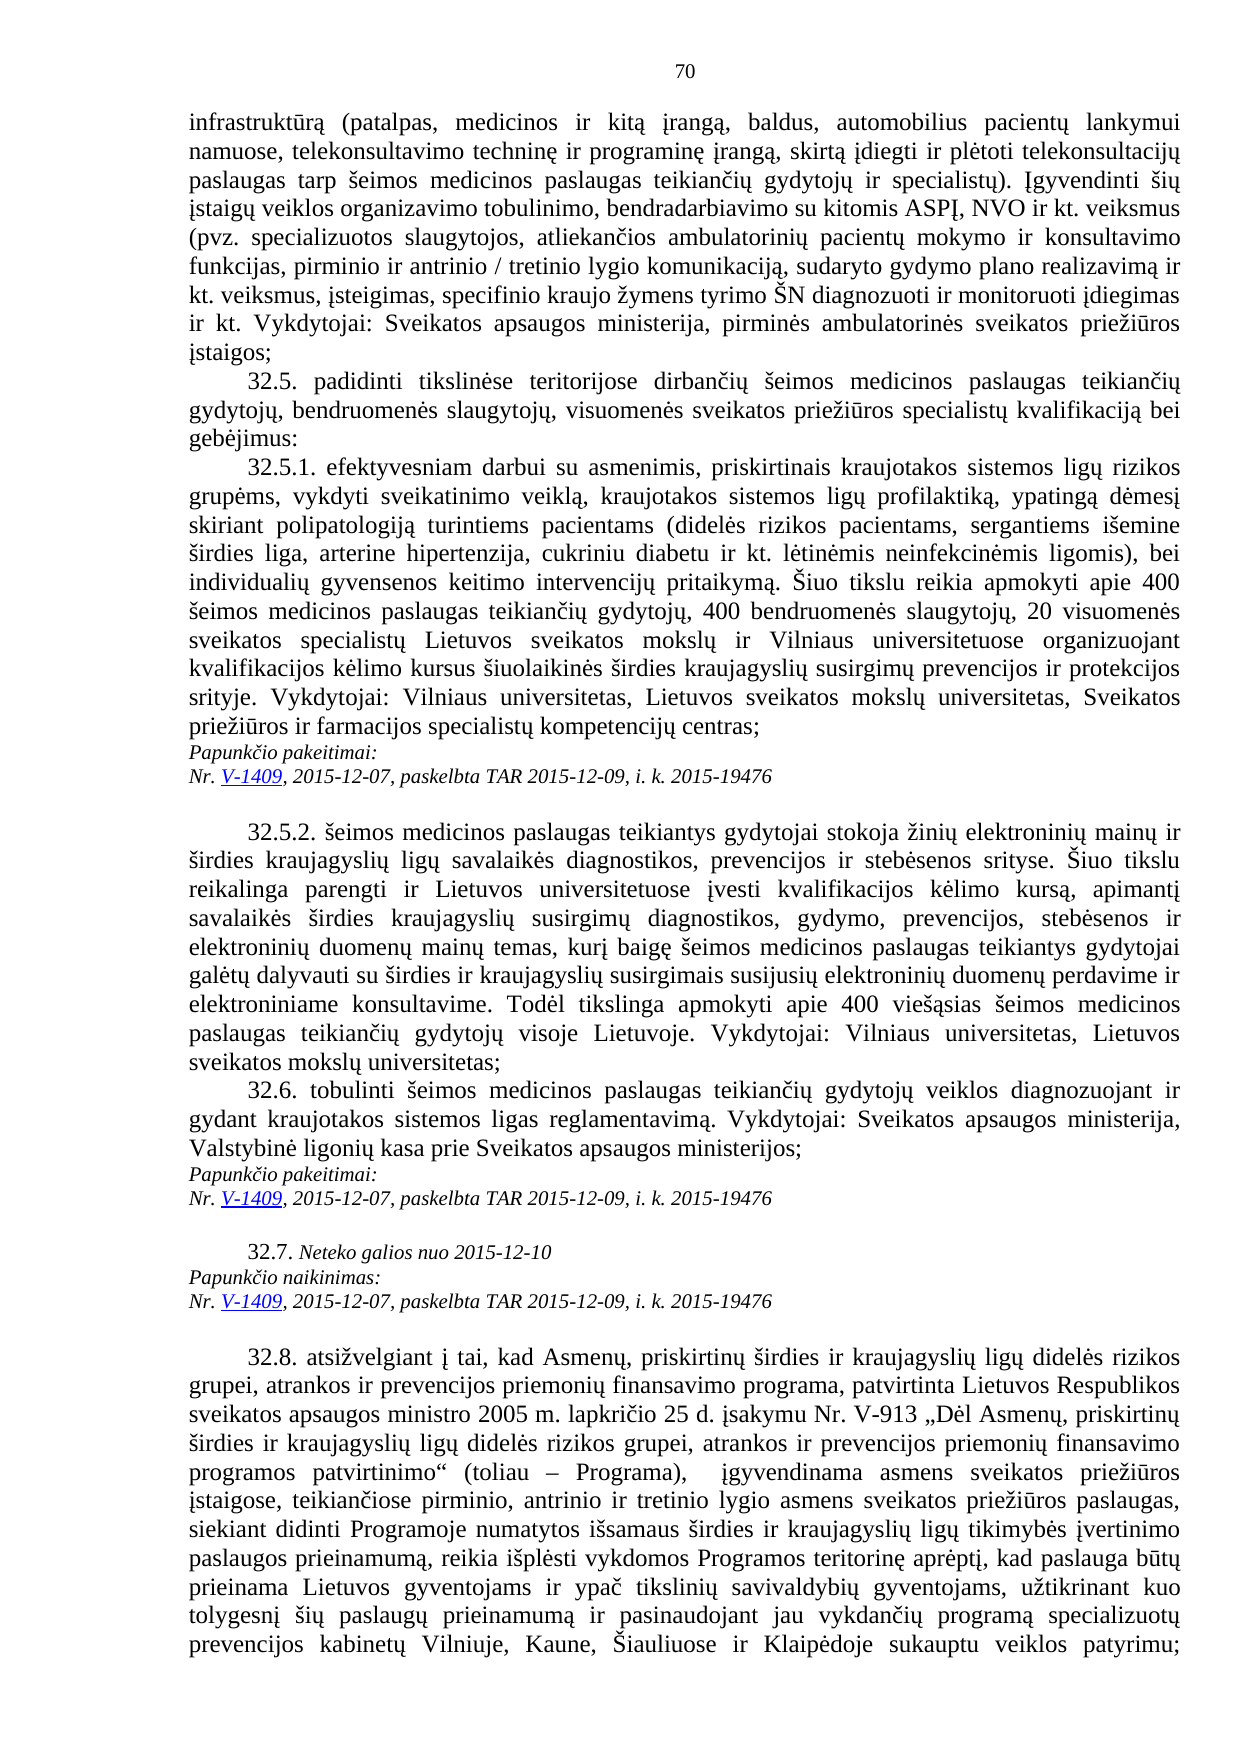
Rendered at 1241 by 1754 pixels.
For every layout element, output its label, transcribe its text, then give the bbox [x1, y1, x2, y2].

text Nr. V-1409, 2015-12-07, paskelbta TAR 2015-12-09, i. k. 2015-19476 [188, 1186, 1181, 1210]
text Nr. V-1409, 2015-12-07, paskelbta TAR 2015-12-09, i. k. 2015-19476 [188, 764, 1181, 788]
text Papunkčio pakeitimai: [188, 1162, 1181, 1186]
text 32.5. padidinti tikslinėse teritorijose dirbančių šeimos medicinos paslaugas teikiančių gydytojų, bendruomenės slaugytojų, visuomenės sveikatos priežiūros specialistų kvalifikaciją bei gebėjimus: [188, 366, 1181, 452]
text 32.5.2. šeimos medicinos paslaugas teikiantys gydytojai stokoja žinių elektroninių mainų ir širdies kraujagyslių ligų savalaikės diagnostikos, prevencijos ir stebėsenos srityse. Šiuo tikslu reikalinga parengti ir Lietuvos universitetuose įvesti kvalifikacijos kėlimo kursą, apimantį savalaikės širdies kraujagyslių susirgimų diagnostikos, gydymo, prevencijos, stebėsenos ir elektroninių duomenų mainų temas, kurį baigę šeimos medicinos paslaugas teikiantys gydytojai galėtų dalyvauti su širdies ir kraujagyslių susirgimais susijusių elektroninių duomenų perdavime ir elektroniniame konsultavime. Todėl tikslinga apmokyti apie 400 viešąsias šeimos medicinos paslaugas teikiančių gydytojų visoje Lietuvoje. Vykdytojai: Vilniaus universitetas, Lietuvos sveikatos mokslų universitetas; [188, 817, 1181, 1075]
text Papunkčio pakeitimai: [188, 740, 1181, 764]
text Nr. V-1409, 2015-12-07, paskelbta TAR 2015-12-09, i. k. 2015-19476 [188, 1289, 1181, 1313]
text 32.5.1. efektyvesniam darbui su asmenimis, priskirtinais kraujotakos sistemos ligų rizikos grupėms, vykdyti sveikatinimo veiklą, kraujotakos sistemos ligų profilaktiką, ypatingą dėmesį skiriant polipatologiją turintiems pacientams (didelės rizikos pacientams, sergantiems išemine širdies liga, arterine hipertenzija, cukriniu diabetu ir kt. lėtinėmis neinfekcinėmis ligomis), bei individualių gyvensenos keitimo intervencijų pritaikymą. Šiuo tikslu reikia apmokyti apie 400 šeimos medicinos paslaugas teikiančių gydytojų, 400 bendruomenės slaugytojų, 20 visuomenės sveikatos specialistų Lietuvos sveikatos mokslų ir Vilniaus universitetuose organizuojant kvalifikacijos kėlimo kursus šiuolaikinės širdies kraujagyslių susirgimų prevencijos ir protekcijos srityje. Vykdytojai: Vilniaus universitetas, Lietuvos sveikatos mokslų universitetas, Sveikatos priežiūros ir farmacijos specialistų kompetencijų centras; [188, 452, 1181, 740]
text 32.8. atsižvelgiant į tai, kad Asmenų, priskirtinų širdies ir kraujagyslių ligų didelės rizikos grupei, atrankos ir prevencijos priemonių finansavimo programa, patvirtinta Lietuvos Respublikos sveikatos apsaugos ministro 2005 m. lapkričio 25 d. įsakymu Nr. V-913 „Dėl Asmenų, priskirtinų širdies ir kraujagyslių ligų didelės rizikos grupei, atrankos ir prevencijos priemonių finansavimo programos patvirtinimo“ (toliau – Programa), įgyvendinama asmens sveikatos priežiūros įstaigose, teikiančiose pirminio, antrinio ir tretinio lygio asmens sveikatos priežiūros paslaugas, siekiant didinti Programoje numatytos išsamaus širdies ir kraujagyslių ligų tikimybės įvertinimo paslaugos prieinamumą, reikia išplėsti vykdomos Programos teritorinę aprėptį, kad paslauga būtų prieinama Lietuvos gyventojams ir ypač tikslinių savivaldybių gyventojams, užtikrinant kuo tolygesnį šių paslaugų prieinamumą ir pasinaudojant jau vykdančių programą specializuotų prevencijos kabinetų Vilniuje, Kaune, Šiauliuose ir Klaipėdoje sukauptu veiklos patyrimu; [188, 1342, 1181, 1658]
text Papunkčio naikinimas: [188, 1265, 1181, 1289]
text 32.6. tobulinti šeimos medicinos paslaugas teikiančių gydytojų veiklos diagnozuojant ir gydant kraujotakos sistemos ligas reglamentavimą. Vykdytojai: Sveikatos apsaugos ministerija, Valstybinė ligonių kasa prie Sveikatos apsaugos ministerijos; [188, 1075, 1181, 1162]
text 32.7. Neteko galios nuo 2015-12-10 [188, 1238, 1181, 1265]
text infrastruktūrą (patalpas, medicinos ir kitą įrangą, baldus, automobilius pacientų lankymui namuose, telekonsultavimo techninę ir programinę įrangą, skirtą įdiegti ir plėtoti telekonsultacijų paslaugas tarp šeimos medicinos paslaugas teikiančių gydytojų ir specialistų). Įgyvendinti šių įstaigų veiklos organizavimo tobulinimo, bendradarbiavimo su kitomis ASPĮ, NVO ir kt. veiksmus (pvz. specializuotos slaugytojos, atliekančios ambulatorinių pacientų mokymo ir konsultavimo funkcijas, pirminio ir antrinio / tretinio lygio komunikaciją, sudaryto gydymo plano realizavimą ir kt. veiksmus, įsteigimas, specifinio kraujo žymens tyrimo ŠN diagnozuoti ir monitoruoti įdiegimas ir kt. Vykdytojai: Sveikatos apsaugos ministerija, pirminės ambulatorinės sveikatos priežiūros įstaigos; [188, 107, 1181, 366]
